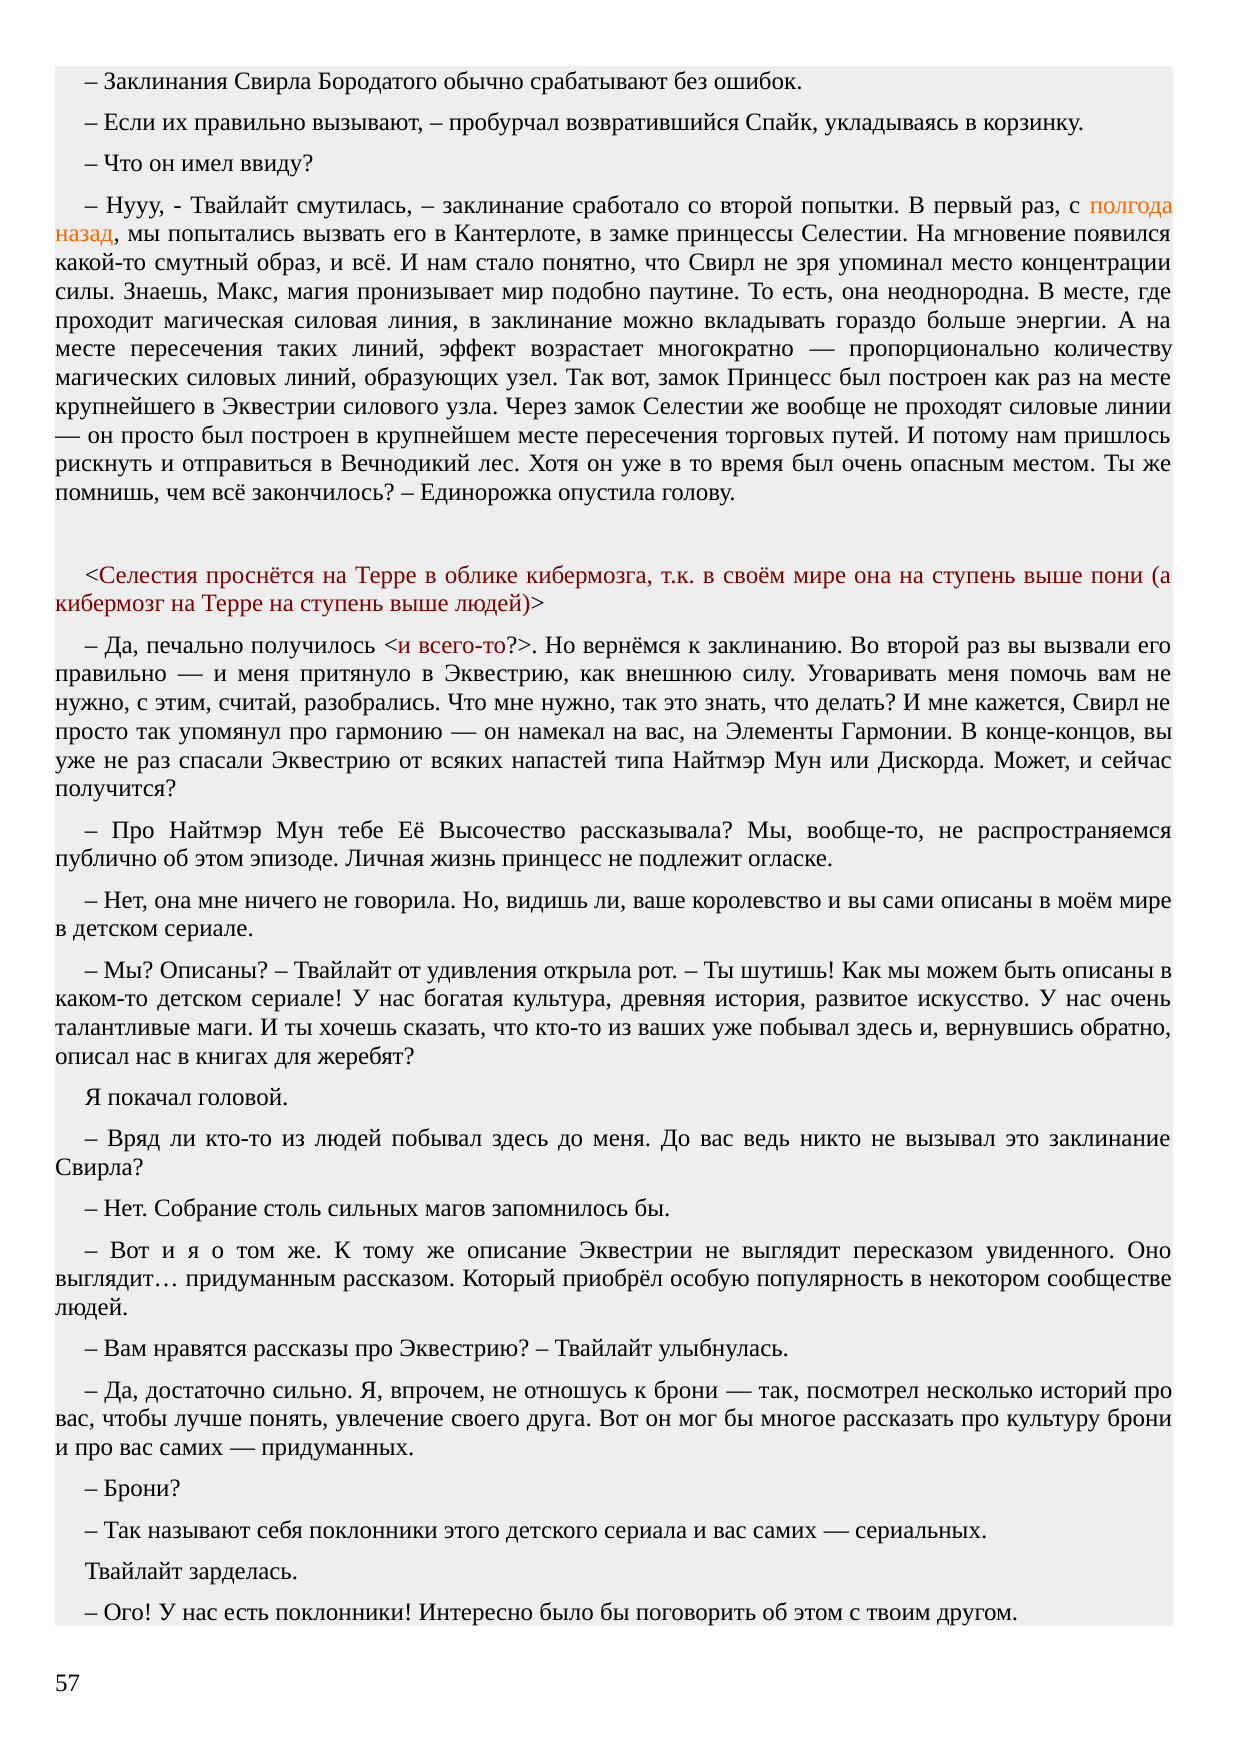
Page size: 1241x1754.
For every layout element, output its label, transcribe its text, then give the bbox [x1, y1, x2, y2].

text Твайлайт зарделась. [55, 1556, 1173, 1585]
text – Мы? Описаны? – Твайлайт от удивления открыла рот. – Ты шутишь! Как мы можем быть описаны в каком-то детском сериале! У нас богатая культура, древняя история, развитое искусство. У нас очень талантливые маги. И ты хочешь сказать, что кто-то из ваших уже побывал здесь и, вернувшись обратно, описал нас в книгах для жеребят? [55, 955, 1173, 1070]
text – Да, достаточно сильно. Я, впрочем, не отношусь к брони — так, посмотрел несколько историй про вас, чтобы лучше понять, увлечение своего друга. Вот он мог бы многое рассказать про культуру брони и про вас самих — придуманных. [55, 1375, 1173, 1461]
text – Вам нравятся рассказы про Эквестрию? – Твайлайт улыбнулась. [55, 1333, 1173, 1362]
text – Про Найтмэр Мун тебе Её Высочество рассказывала? Мы, вообще-то, не распространяемся публично об этом эпизоде. Личная жизнь принцесс не подлежит огласке. [55, 815, 1173, 872]
text – Ого! У нас есть поклонники! Интересно было бы поговорить об этом с твоим другом. [55, 1597, 1173, 1626]
text – Нууу, - Твайлайт смутилась, – заклинание сработало со второй попытки. В первый раз, с полгода назад, мы попытались вызвать его в Кантерлоте, в замке принцессы Селестии. На мгновение появился какой-то смутный образ, и всё. И нам стало понятно, что Свирл не зря упоминал место концентрации силы. Знаешь, Макс, магия пронизывает мир подобно паутине. То есть, она неоднородна. В месте, где проходит магическая силовая линия, в заклинание можно вкладывать гораздо больше энергии. А на месте пересечения таких линий, эффект возрастает многократно — пропорционально количеству магических силовых линий, образующих узел. Так вот, замок Принцесс был построен как раз на месте крупнейшего в Эквестрии силового узла. Через замок Селестии же вообще не проходят силовые линии — он просто был построен в крупнейшем месте пересечения торговых путей. И потому нам пришлось рискнуть и отправиться в Вечнодикий лес. Хотя он уже в то время был очень опасным местом. Ты же помнишь, чем всё закончилось? – Единорожка опустила голову. [55, 190, 1173, 506]
text – Вот и я о том же. К тому же описание Эквестрии не выглядит пересказом увиденного. Оно выглядит… придуманным рассказом. Который приобрёл особую популярность в некотором сообществе людей. [55, 1235, 1173, 1321]
text – Да, печально получилось <и всего-то?>. Но вернёмся к заклинанию. Во второй раз вы вызвали его правильно — и меня притянуло в Эквестрию, как внешнюю силу. Уговаривать меня помочь вам не нужно, с этим, считай, разобрались. Что мне нужно, так это знать, что делать? И мне кажется, Свирл не просто так упомянул про гармонию — он намекал на вас, на Элементы Гармонии. В конце-концов, вы уже не раз спасали Эквестрию от всяких напастей типа Найтмэр Мун или Дискорда. Может, и сейчас получится? [55, 630, 1173, 802]
text – Если их правильно вызывают, – пробурчал возвратившийся Спайк, укладываясь в корзинку. [55, 107, 1173, 136]
text – Так называют себя поклонники этого детского сериала и вас самих — сериальных. [55, 1515, 1173, 1543]
text <Селестия проснётся на Терре в облике кибермозга, т.к. в своём мире она на ступень выше пони (а кибермозг на Терре на ступень выше людей)> [55, 560, 1173, 617]
text – Вряд ли кто-то из людей побывал здесь до меня. До вас ведь никто не вызывал это заклинание Свирла? [55, 1123, 1173, 1181]
text – Нет, она мне ничего не говорила. Но, видишь ли, ваше королевство и вы сами описаны в моём мире в детском сериале. [55, 885, 1173, 942]
text – Брони? [55, 1473, 1173, 1502]
text Я покачал головой. [55, 1082, 1173, 1111]
text – Нет. Собрание столь сильных магов запомнилось бы. [55, 1193, 1173, 1222]
text – Что он имел ввиду? [55, 148, 1173, 177]
text – Заклинания Свирла Бородатого обычно срабатывают без ошибок. [55, 66, 1173, 95]
